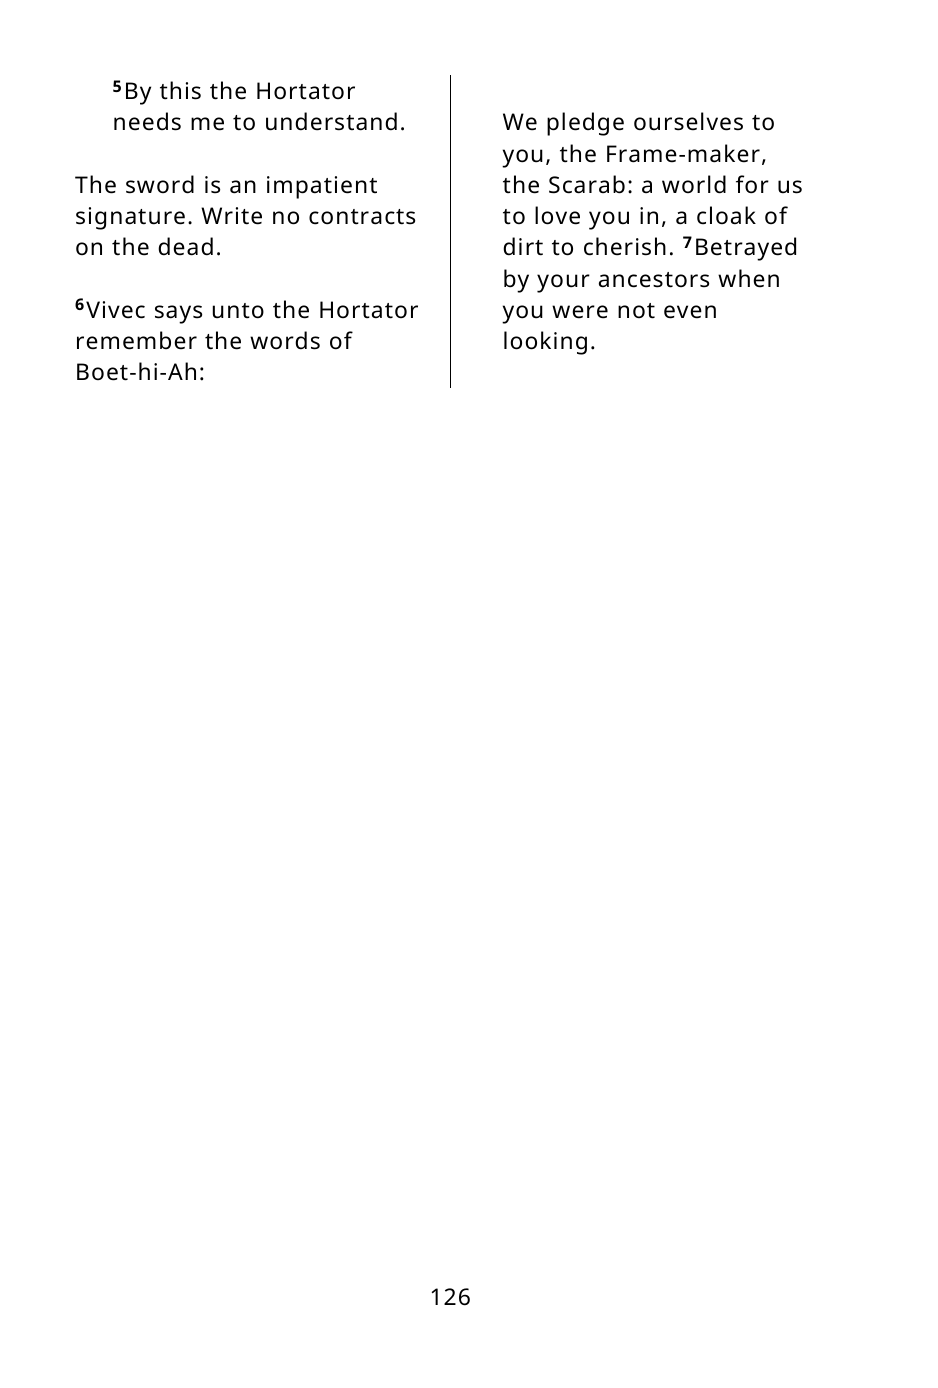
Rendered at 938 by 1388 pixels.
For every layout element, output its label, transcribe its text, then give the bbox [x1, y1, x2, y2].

text 6Vivec says unto the Hortator remember the words of Boet-hi-Ah: [75, 294, 435, 387]
text 5By this the Hortator needs me to understand. [112, 75, 416, 137]
text The sword is an impatient signature. Write no contracts on the dead. [75, 169, 435, 262]
text We pledge ourselves to you, the Frame-maker, the Scarab: a world for us to love you in, a cloak of dirt to cherish. 7Betrayed by your ancestors when you were not even looking. [502, 106, 806, 356]
